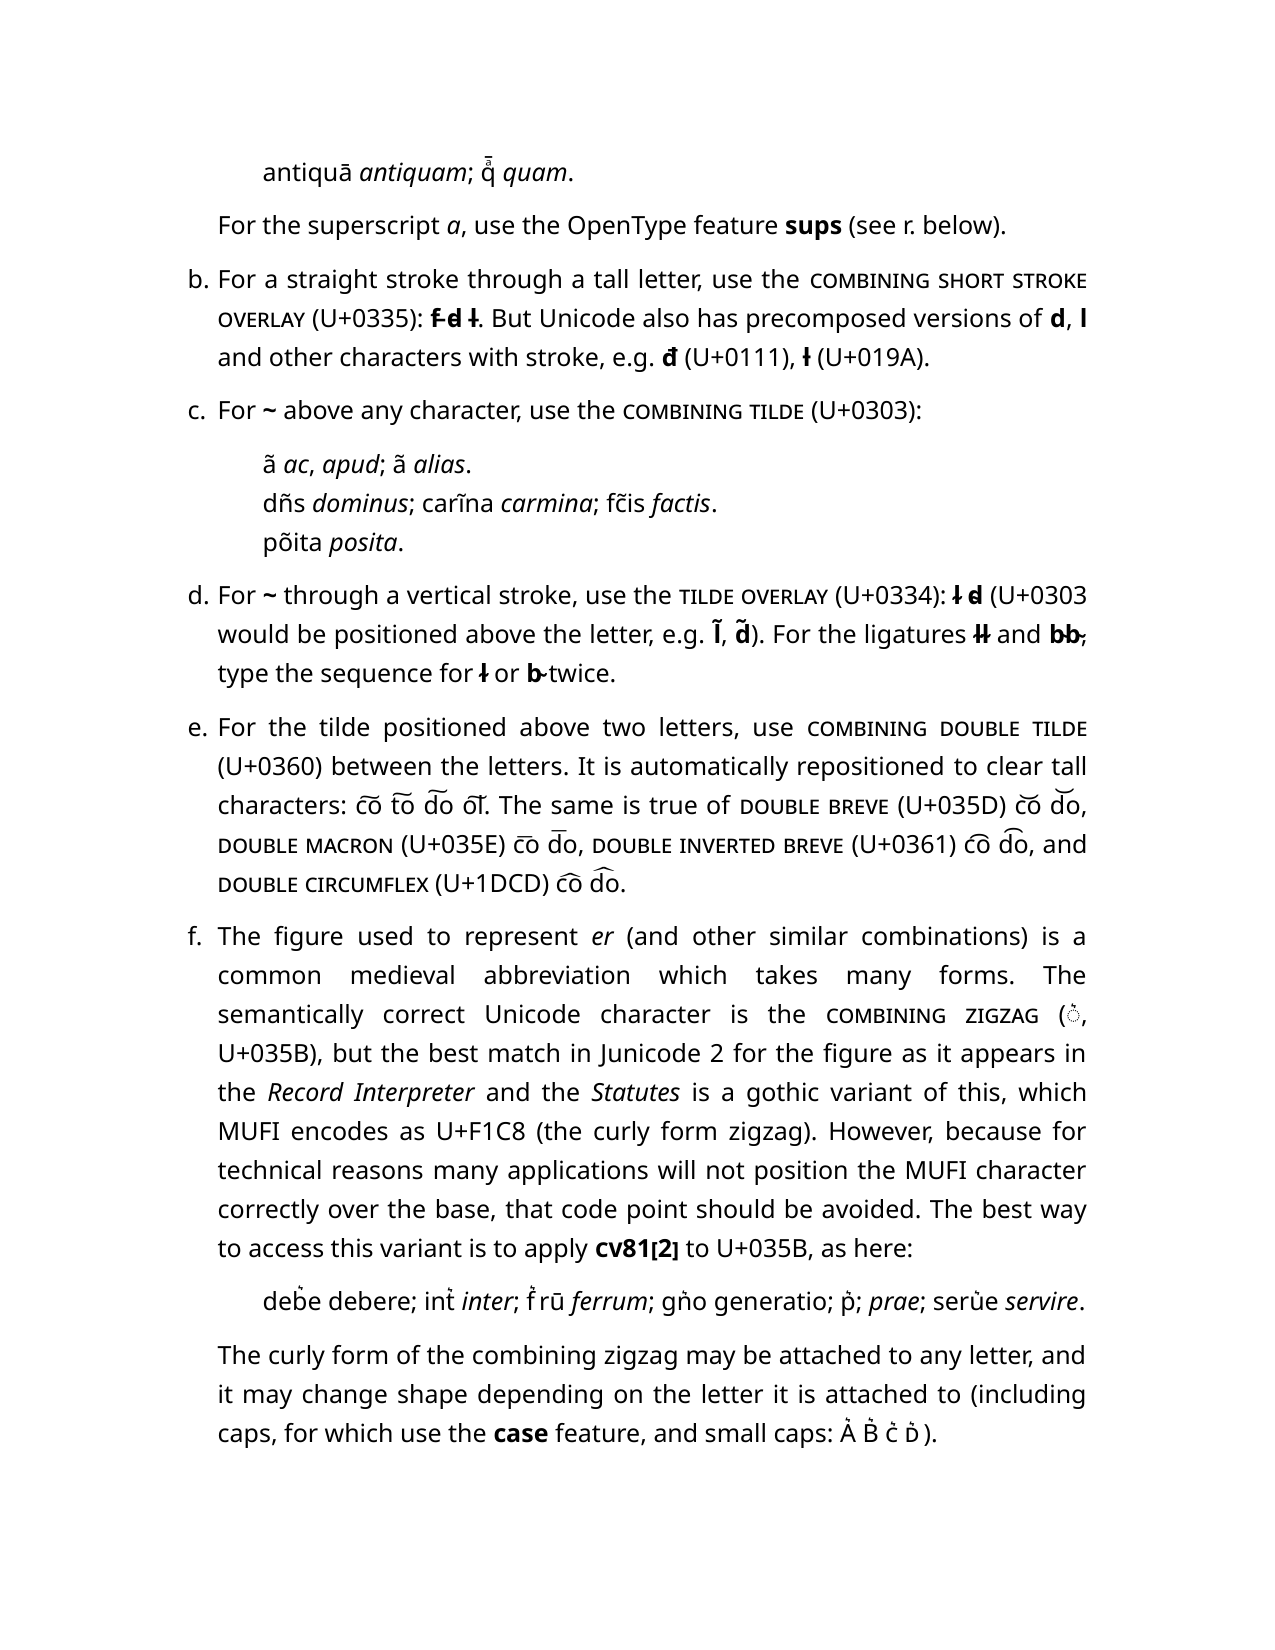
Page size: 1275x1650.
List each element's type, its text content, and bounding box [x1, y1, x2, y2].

list The curly form of the combining zigzag may be attached to any letter, and it may change shape depending on the letter it is attached to (including caps, for which use the case feature, and small caps: A͛ B͛ c͛ d͛ ). [217, 1333, 1087, 1450]
text antiqua͏̄ antiquam; qͣ̄ quam. [262, 150, 1087, 189]
text ã ac, apud; ã alias. dñs dominus; carĩna carmina; fc̃is factis. põita posita. [262, 442, 1087, 559]
text deb͛e debere; int͛ inter; f͛ rū ferrum; gn͛o generatio; p͛; prae; seru͛e servire. [262, 1279, 1087, 1318]
list f. The figure used to represent er (and other similar combinations) is a common medieval abbreviation which takes many forms. The semantically correct Unicode character is the combining zigzag (◌͛, U+035B), but the best match in Junicode 2 for the figure as it appears in the Record Interpreter and the Statutes is a gothic variant of this, which MUFI encodes as U+F1C8 (the curly form zigzag). However, because for technical reasons many applications will not position the MUFI character correctly over the base, that code point should be avoided. The best way to access this variant is to apply cv81[2] to U+035B, as here: [187, 914, 1087, 1265]
list b. For a straight stroke through a tall letter, use the combining short stroke overlay (U+0335): f̵ d̵ l̵. But Unicode also has precomposed versions of d, l and other characters with stroke, e.g. đ (U+0111), ƚ (U+019A). [187, 257, 1087, 374]
list d. For ~ through a vertical stroke, use the tilde overlay (U+0334): l̴ d̴ (U+0303 would be positioned above the letter, e.g. l̃, d̃). For the ligatures l̴l̴ and b̴b̴, type the sequence for l̴ or b̴ twice. [187, 573, 1087, 690]
list c. For ~ above any character, use the combining tilde (U+0303): [187, 388, 1087, 427]
list e. For the tilde positioned above two letters, use combining double tilde (U+0360) between the letters. It is automatically repositioned to clear tall characters: c͠o t͠o d͠o o͠l. The same is true of double breve (U+035D) c͝o d͝o, double macron (U+035E) c͞o d͞o, double inverted breve (U+0361) c͡o d͡o, and double circumflex (U+1DCD) c᷍o d᷍o. [187, 705, 1087, 900]
list For the superscript a, use the OpenType feature sups (see r. below). [217, 203, 1087, 242]
